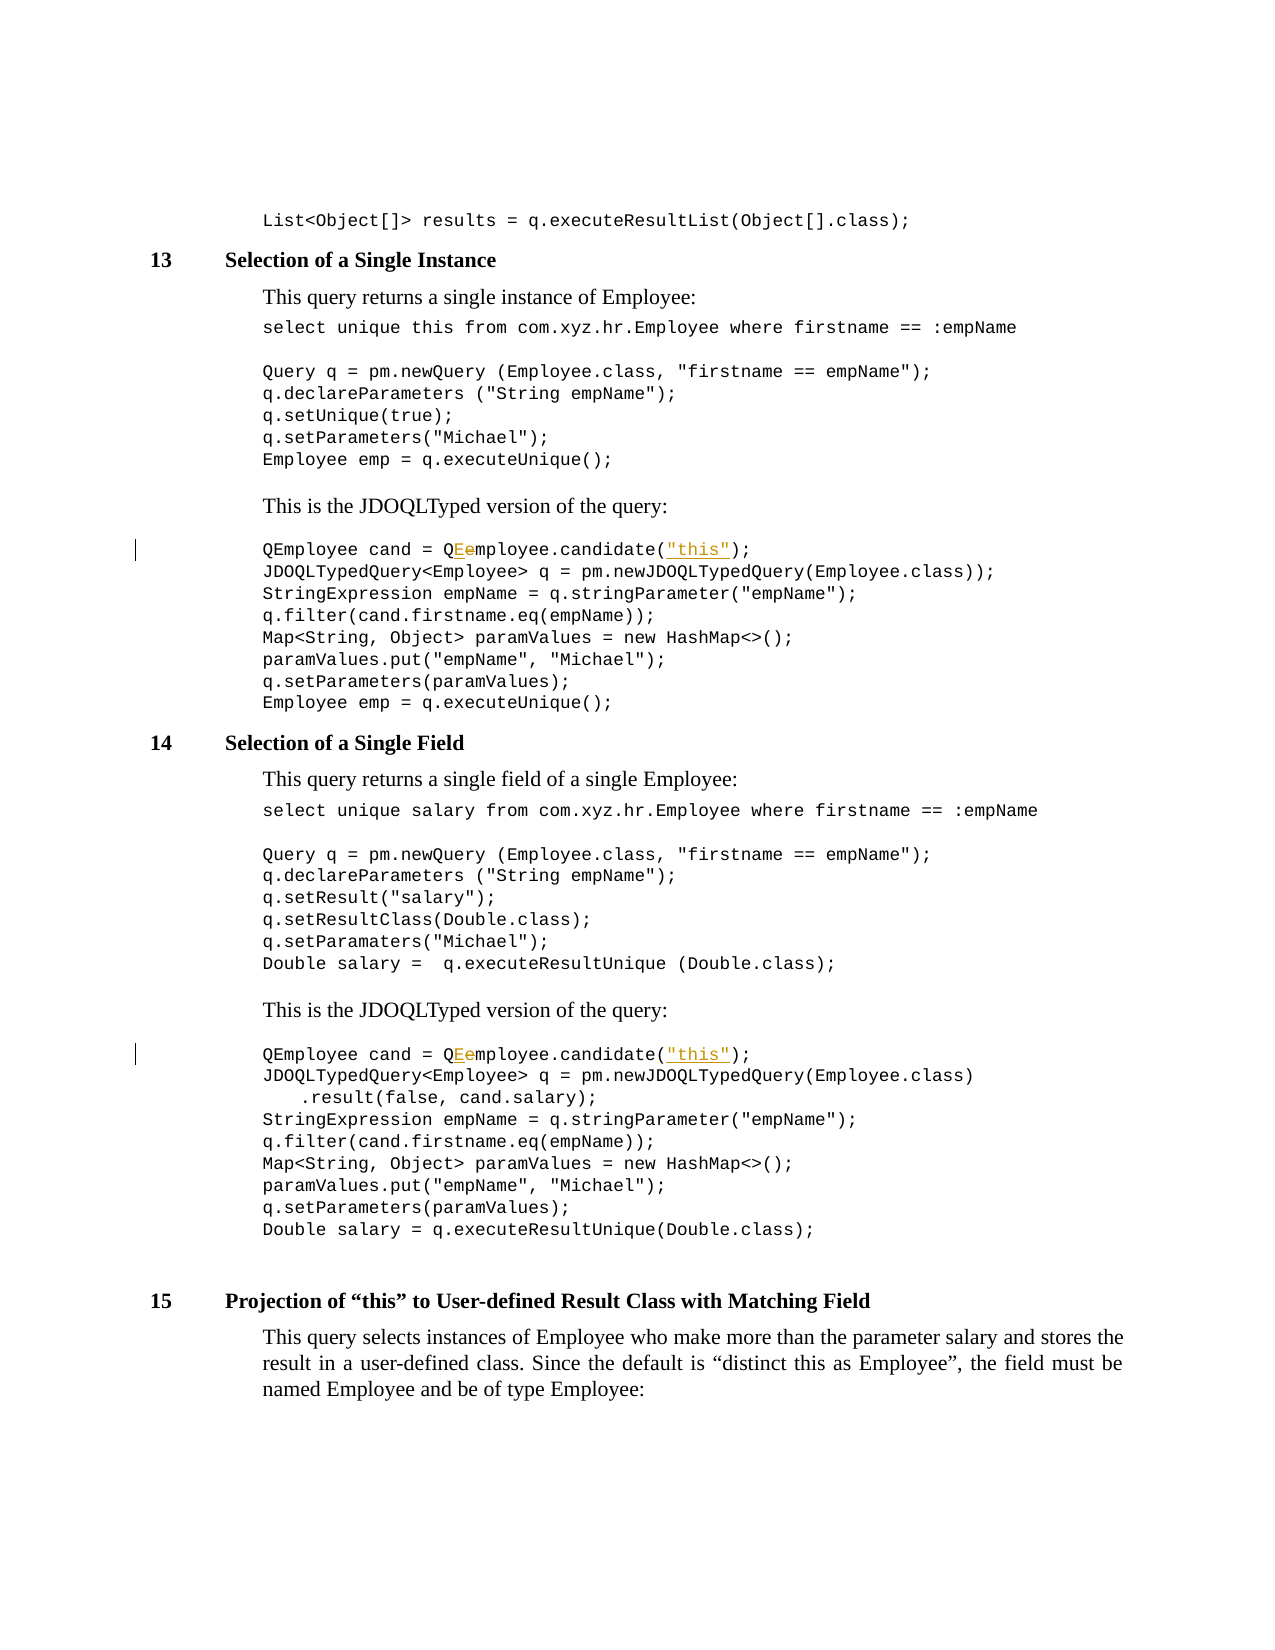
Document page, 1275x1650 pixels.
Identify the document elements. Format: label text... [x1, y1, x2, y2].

text q.filter(cand.firstname.eq(empName)); [262, 1131, 1125, 1153]
text Map<String, Object> paramValues = new HashMap<>(); [262, 627, 1125, 648]
text QEmployee cand = QEmployee.candidate("this"); [262, 1043, 1125, 1065]
text QEmployee cand = QEmployee.candidate("this"); [262, 539, 1125, 561]
text q.filter(cand.firstname.eq(empName)); [262, 605, 1125, 627]
subtitle Projection of “this” to User-defined Result Class with Matching Field [150, 1287, 1125, 1313]
text This is the JDOQLTyped version of the query: [262, 492, 1125, 518]
text This query returns a single instance of Employee: [262, 283, 1125, 309]
text q.setParameters(paramValues); [262, 670, 1125, 692]
text q.declareParameters ("String empName"); [262, 865, 1125, 887]
text q.declareParameters ("String empName"); [262, 383, 1125, 405]
text Query q = pm.newQuery (Employee.class, "firstname == empName"); [262, 843, 1125, 865]
text q.setResult("salary"); [262, 887, 1125, 909]
text This query returns a single field of a single Employee: [262, 765, 1125, 791]
text paramValues.put("empName", "Michael"); [262, 1174, 1125, 1196]
text Double salary = q.executeResultUnique(Double.class); [262, 1218, 1125, 1240]
text Employee emp = q.executeUnique(); [262, 448, 1125, 470]
text JDOQLTypedQuery<Employee> q = pm.newJDOQLTypedQuery(Employee.class) [262, 1065, 1125, 1087]
text paramValues.put("empName", "Michael"); [262, 648, 1125, 670]
text This query selects instances of Employee who make more than the parameter salary and stores the result in a user-defined class. Since the default is “distinct this as Employee”, the field must be named Employee and be of type Employee: [262, 1323, 1125, 1402]
text StringExpression empName = q.stringParameter("empName"); [262, 583, 1125, 605]
text Map<String, Object> paramValues = new HashMap<>(); [262, 1153, 1125, 1174]
text q.setResultClass(Double.class); [262, 909, 1125, 931]
text JDOQLTypedQuery<Employee> q = pm.newJDOQLTypedQuery(Employee.class)); [262, 561, 1125, 583]
text q.setParameters("Michael"); [262, 427, 1125, 448]
text .result(false, cand.salary); [262, 1087, 1125, 1109]
text q.setParamaters("Michael"); [262, 931, 1125, 953]
text This is the JDOQLTyped version of the query: [262, 996, 1125, 1022]
text q.setParameters(paramValues); [262, 1196, 1125, 1218]
text q.setUnique(true); [262, 405, 1125, 427]
text StringExpression empName = q.stringParameter("empName"); [262, 1109, 1125, 1131]
subtitle Selection of a Single Instance [150, 246, 1125, 272]
text select unique this from com.xyz.hr.Employee where firstname == :empName [262, 317, 1125, 339]
text List<Object[]> results = q.executeResultList(Object[].class); [262, 210, 1125, 232]
text Double salary = q.executeResultUnique (Double.class); [262, 953, 1125, 974]
text Employee emp = q.executeUnique(); [262, 692, 1125, 714]
text Query q = pm.newQuery (Employee.class, "firstname == empName"); [262, 361, 1125, 383]
subtitle Selection of a Single Field [150, 729, 1125, 755]
text select unique salary from com.xyz.hr.Employee where firstname == :empName [262, 799, 1125, 821]
